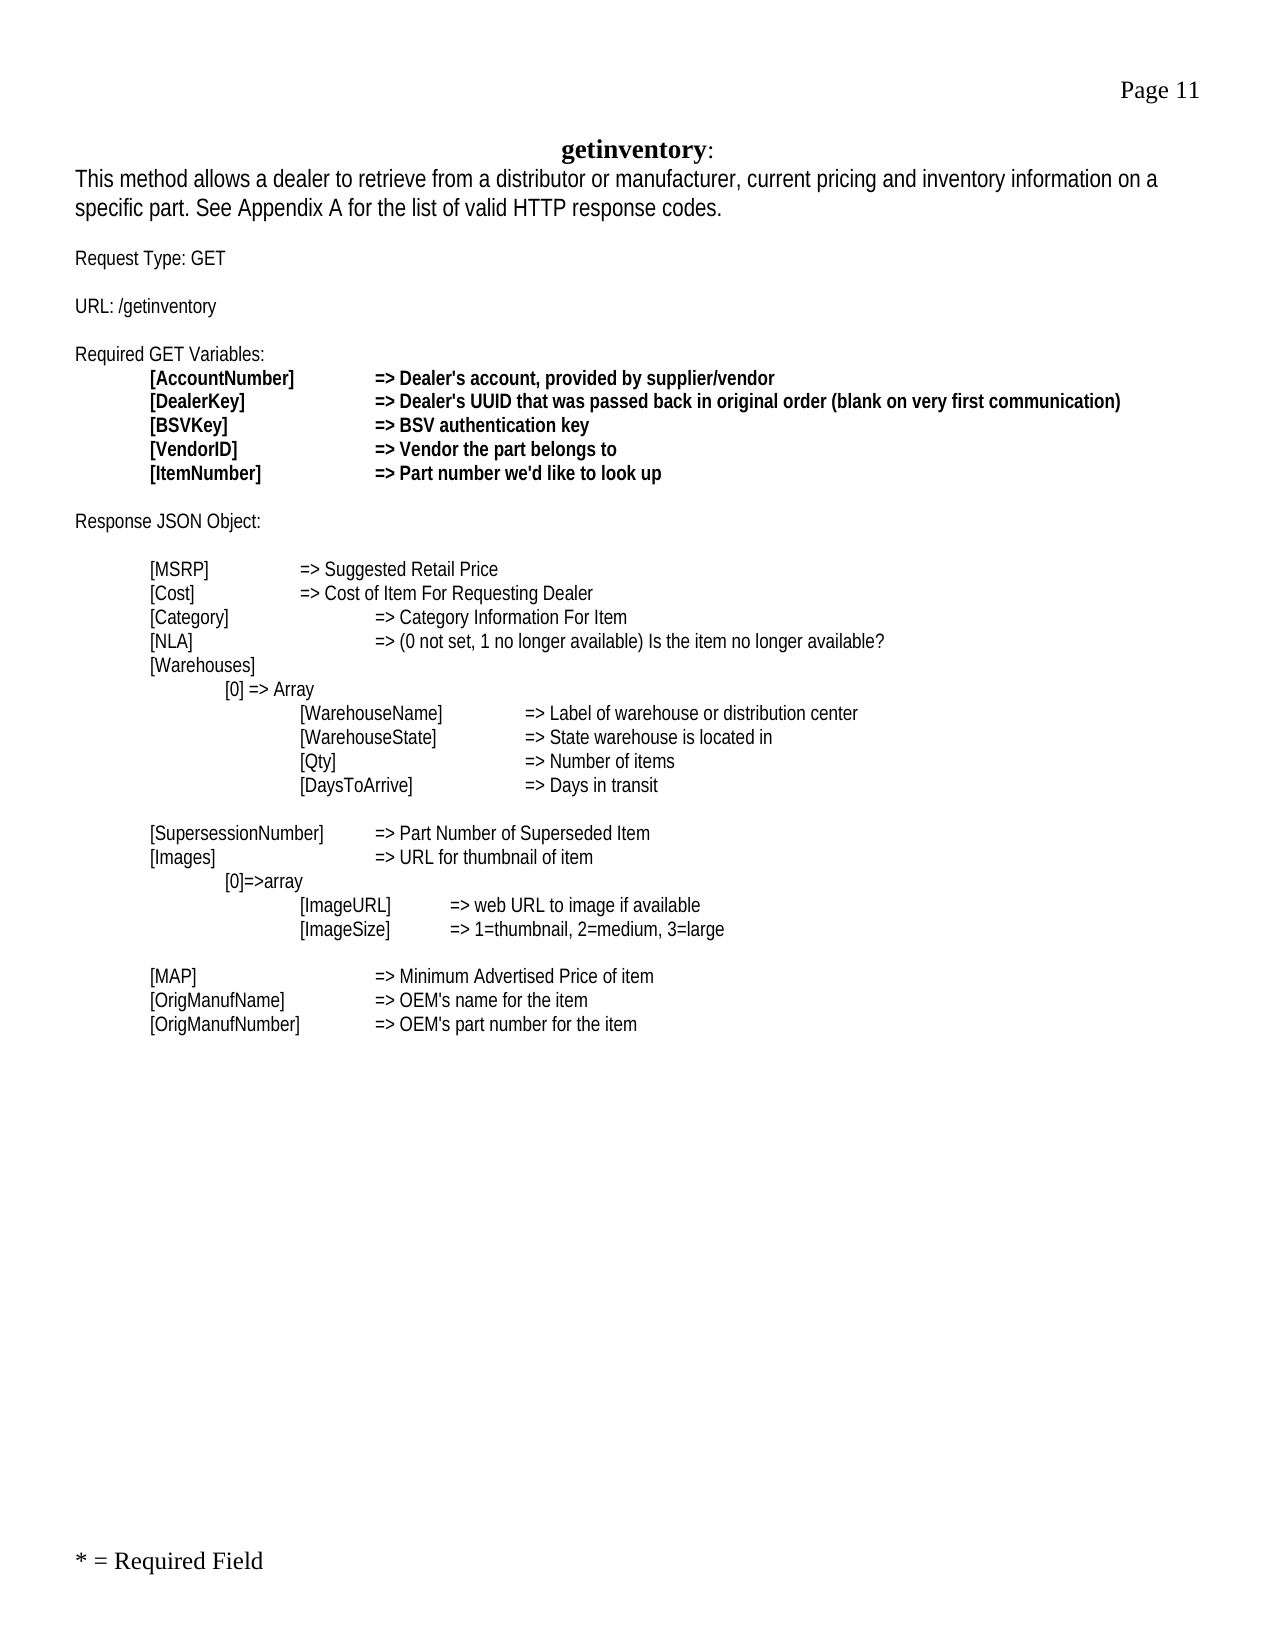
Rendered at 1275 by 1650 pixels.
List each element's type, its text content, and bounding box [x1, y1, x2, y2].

text [WarehouseState] => State warehouse is located in [75, 725, 1200, 749]
text [Category] => Category Information For Item [75, 605, 1200, 629]
text [WarehouseName] => Label of warehouse or distribution center [75, 701, 1200, 725]
text [0]=>array [75, 868, 1200, 892]
text [DealerKey] => Dealer's UUID that was passed back in original order (blank on very first communication) [75, 389, 1200, 413]
text [AccountNumber] => Dealer's account, provided by supplier/vendor [75, 365, 1200, 389]
text This method allows a dealer to retrieve from a distributor or manufacturer, current pricing and inventory information on a specific part. See Appendix A for the list of valid HTTP response codes. [75, 164, 1200, 222]
text [Qty] => Number of items [75, 749, 1200, 773]
text [MAP] => Minimum Advertised Price of item [75, 964, 1200, 988]
text Response JSON Object: [75, 509, 1200, 533]
text [MSRP] => Suggested Retail Price [75, 557, 1200, 581]
text [ItemNumber] => Part number we'd like to look up [75, 461, 1200, 485]
text Request Type: GET [75, 246, 1200, 269]
text getinventory: [75, 133, 1200, 164]
text [Images] => URL for thumbnail of item [75, 844, 1200, 868]
text [OrigManufName] => OEM's name for the item [75, 988, 1200, 1012]
text [VendorID] => Vendor the part belongs to [75, 437, 1200, 461]
text [Cost] => Cost of Item For Requesting Dealer [75, 581, 1200, 605]
text [OrigManufNumber] => OEM's part number for the item [75, 1012, 1200, 1036]
text [DaysToArrive] => Days in transit [75, 773, 1200, 797]
text [BSVKey] => BSV authentication key [75, 413, 1200, 437]
text Required GET Variables: [75, 341, 1200, 365]
text URL: /getinventory [75, 293, 1200, 317]
text [0] => Array [75, 677, 1200, 701]
text [NLA] => (0 not set, 1 no longer available) Is the item no longer available? [75, 629, 1200, 653]
text [Warehouses] [75, 653, 1200, 677]
text [ImageURL] => web URL to image if available [75, 892, 1200, 916]
text [ImageSize] => 1=thumbnail, 2=medium, 3=large [75, 916, 1200, 940]
text [SupersessionNumber] => Part Number of Superseded Item [75, 821, 1200, 844]
